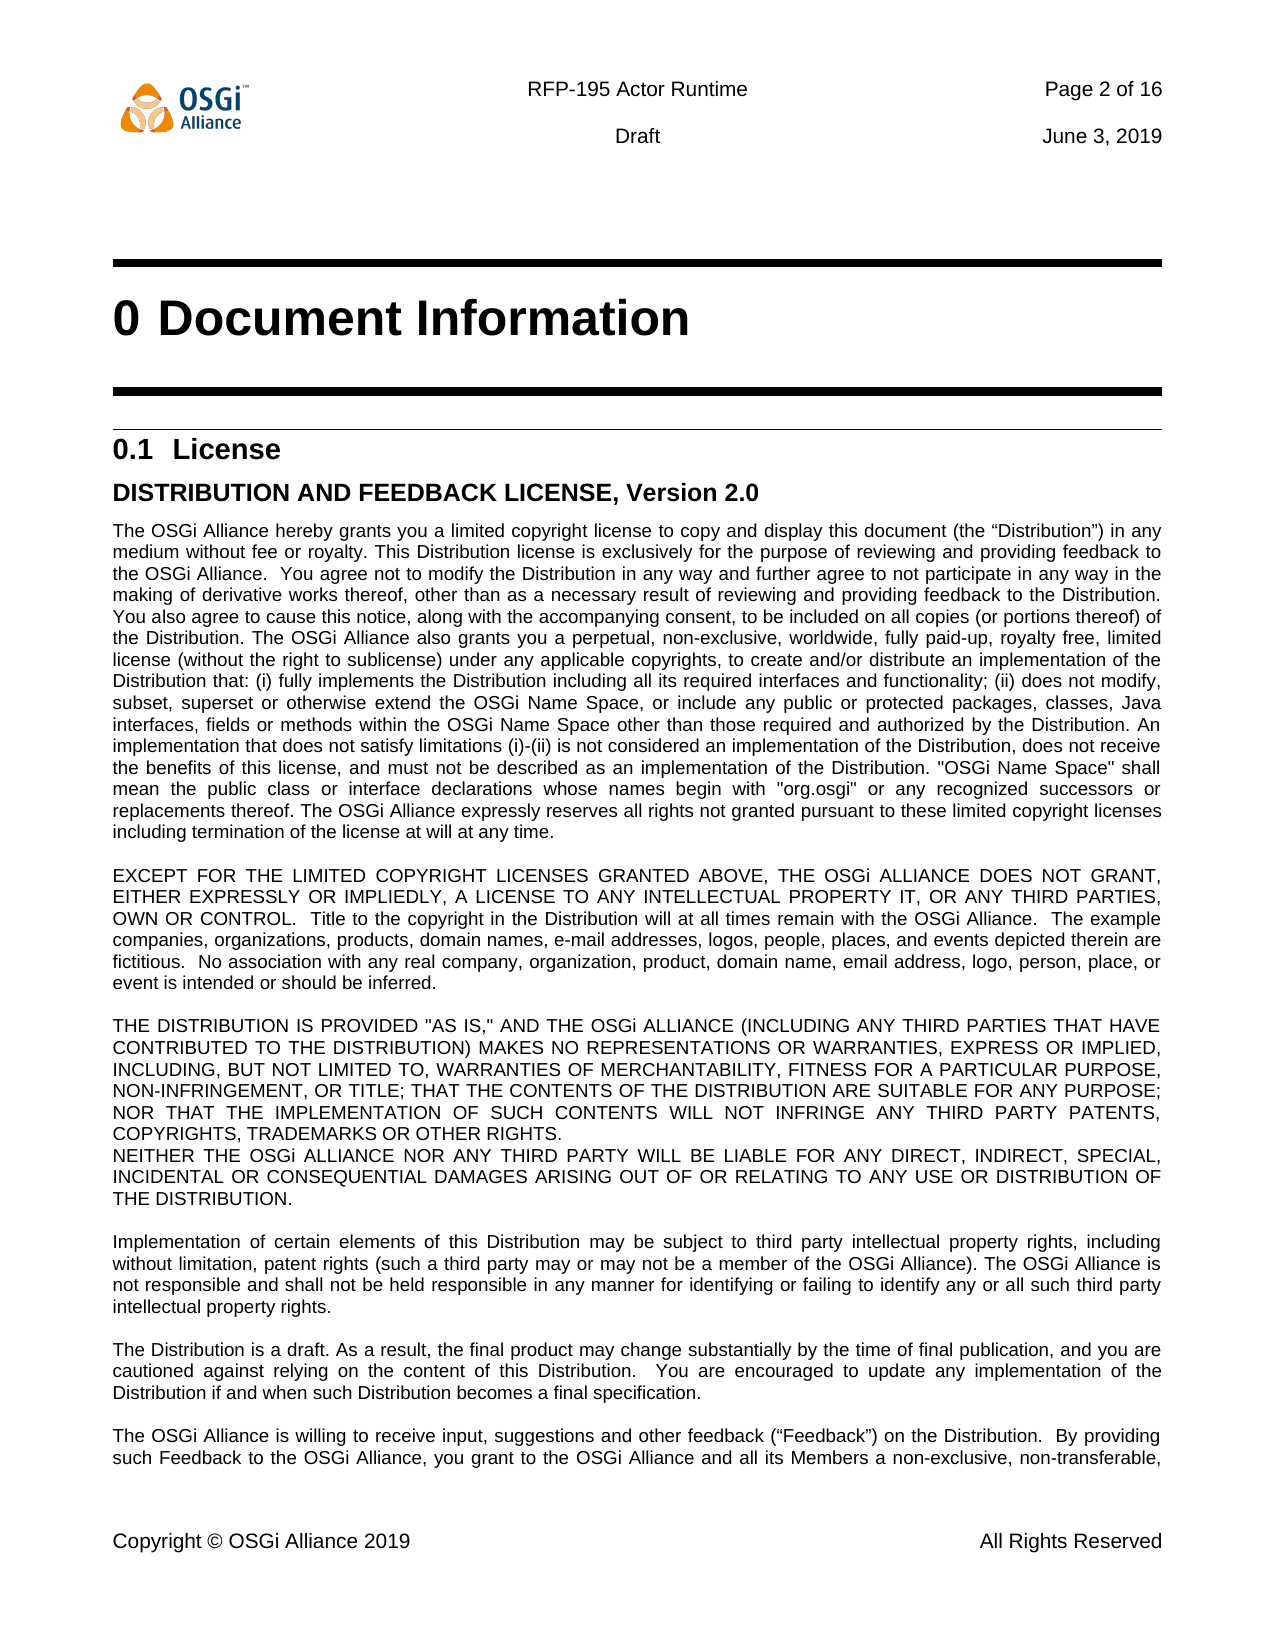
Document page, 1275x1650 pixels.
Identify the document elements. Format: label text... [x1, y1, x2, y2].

text The Distribution is a draft. As a result, the final product may change substantially by the time of final publication, and you are cautioned against relying on the content of this Distribution. You are encouraged to update any implementation of the Distribution if and when such Distribution becomes a final specification. [112, 1339, 1162, 1403]
text The OSGi Alliance is willing to receive input, suggestions and other feedback (“Feedback”) on the Distribution. By providing such Feedback to the OSGi Alliance, you grant to the OSGi Alliance and all its Members a non-exclusive, non-transferable, [112, 1425, 1162, 1468]
text THE DISTRIBUTION IS PROVIDED "AS IS," AND THE OSGi ALLIANCE (INCLUDING ANY THIRD PARTIES THAT HAVE CONTRIBUTED TO THE DISTRIBUTION) MAKES NO REPRESENTATIONS OR WARRANTIES, EXPRESS OR IMPLIED, INCLUDING, BUT NOT LIMITED TO, WARRANTIES OF MERCHANTABILITY, FITNESS FOR A PARTICULAR PURPOSE, NON-INFRINGEMENT, OR TITLE; THAT THE CONTENTS OF THE DISTRIBUTION ARE SUITABLE FOR ANY PURPOSE; NOR THAT THE IMPLEMENTATION OF SUCH CONTENTS WILL NOT INFRINGE ANY THIRD PARTY PATENTS, COPYRIGHTS, TRADEMARKS OR OTHER RIGHTS. [112, 1015, 1162, 1145]
subtitle License [112, 430, 1162, 466]
text NEITHER THE OSGi ALLIANCE NOR ANY THIRD PARTY WILL BE LIABLE FOR ANY DIRECT, INDIRECT, SPECIAL, INCIDENTAL OR CONSEQUENTIAL DAMAGES ARISING OUT OF OR RELATING TO ANY USE OR DISTRIBUTION OF THE DISTRIBUTION. [112, 1145, 1162, 1209]
text EXCEPT FOR THE LIMITED COPYRIGHT LICENSES GRANTED ABOVE, THE OSGi ALLIANCE DOES NOT GRANT, EITHER EXPRESSLY OR IMPLIEDLY, A LICENSE TO ANY INTELLECTUAL PROPERTY IT, OR ANY THIRD PARTIES, OWN OR CONTROL. Title to the copyright in the Distribution will at all times remain with the OSGi Alliance. The example companies, organizations, products, domain names, e-mail addresses, logos, people, places, and events depicted therein are fictitious. No association with any real company, organization, product, domain name, email address, logo, person, place, or event is intended or should be inferred. [112, 864, 1162, 994]
text Implementation of certain elements of this Distribution may be subject to third party intellectual property rights, including without limitation, patent rights (such a third party may or may not be a member of the OSGi Alliance). The OSGi Alliance is not responsible and shall not be held responsible in any manner for identifying or failing to identify any or all such third party intellectual property rights. [112, 1231, 1162, 1317]
text The OSGi Alliance hereby grants you a limited copyright license to copy and display this document (the “Distribution”) in any medium without fee or royalty. This Distribution license is exclusively for the purpose of reviewing and providing feedback to the OSGi Alliance. You agree not to modify the Distribution in any way and further agree to not participate in any way in the making of derivative works thereof, other than as a necessary result of reviewing and providing feedback to the Distribution. You also agree to cause this notice, along with the accompanying consent, to be included on all copies (or portions thereof) of the Distribution. The OSGi Alliance also grants you a perpetual, non-exclusive, worldwide, fully paid-up, royalty free, limited license (without the right to sublicense) under any applicable copyrights, to create and/or distribute an implementation of the Distribution that: (i) fully implements the Distribution including all its required interfaces and functionality; (ii) does not modify, subset, superset or otherwise extend the OSGi Name Space, or include any public or protected packages, classes, Java interfaces, fields or methods within the OSGi Name Space other than those required and authorized by the Distribution. An implementation that does not satisfy limitations (i)-(ii) is not considered an implementation of the Distribution, does not receive the benefits of this license, and must not be described as an implementation of the Distribution. "OSGi Name Space" shall mean the public class or interface declarations whose names begin with "org.osgi" or any recognized successors or replacements thereof. The OSGi Alliance expressly reserves all rights not granted pursuant to these limited copyright licenses including termination of the license at will at any time. [112, 519, 1162, 843]
subtitle Document Information [112, 260, 1162, 396]
text DISTRIBUTION AND FEEDBACK LICENSE, Version 2.0 [112, 478, 1162, 507]
picture [113, 76, 257, 140]
